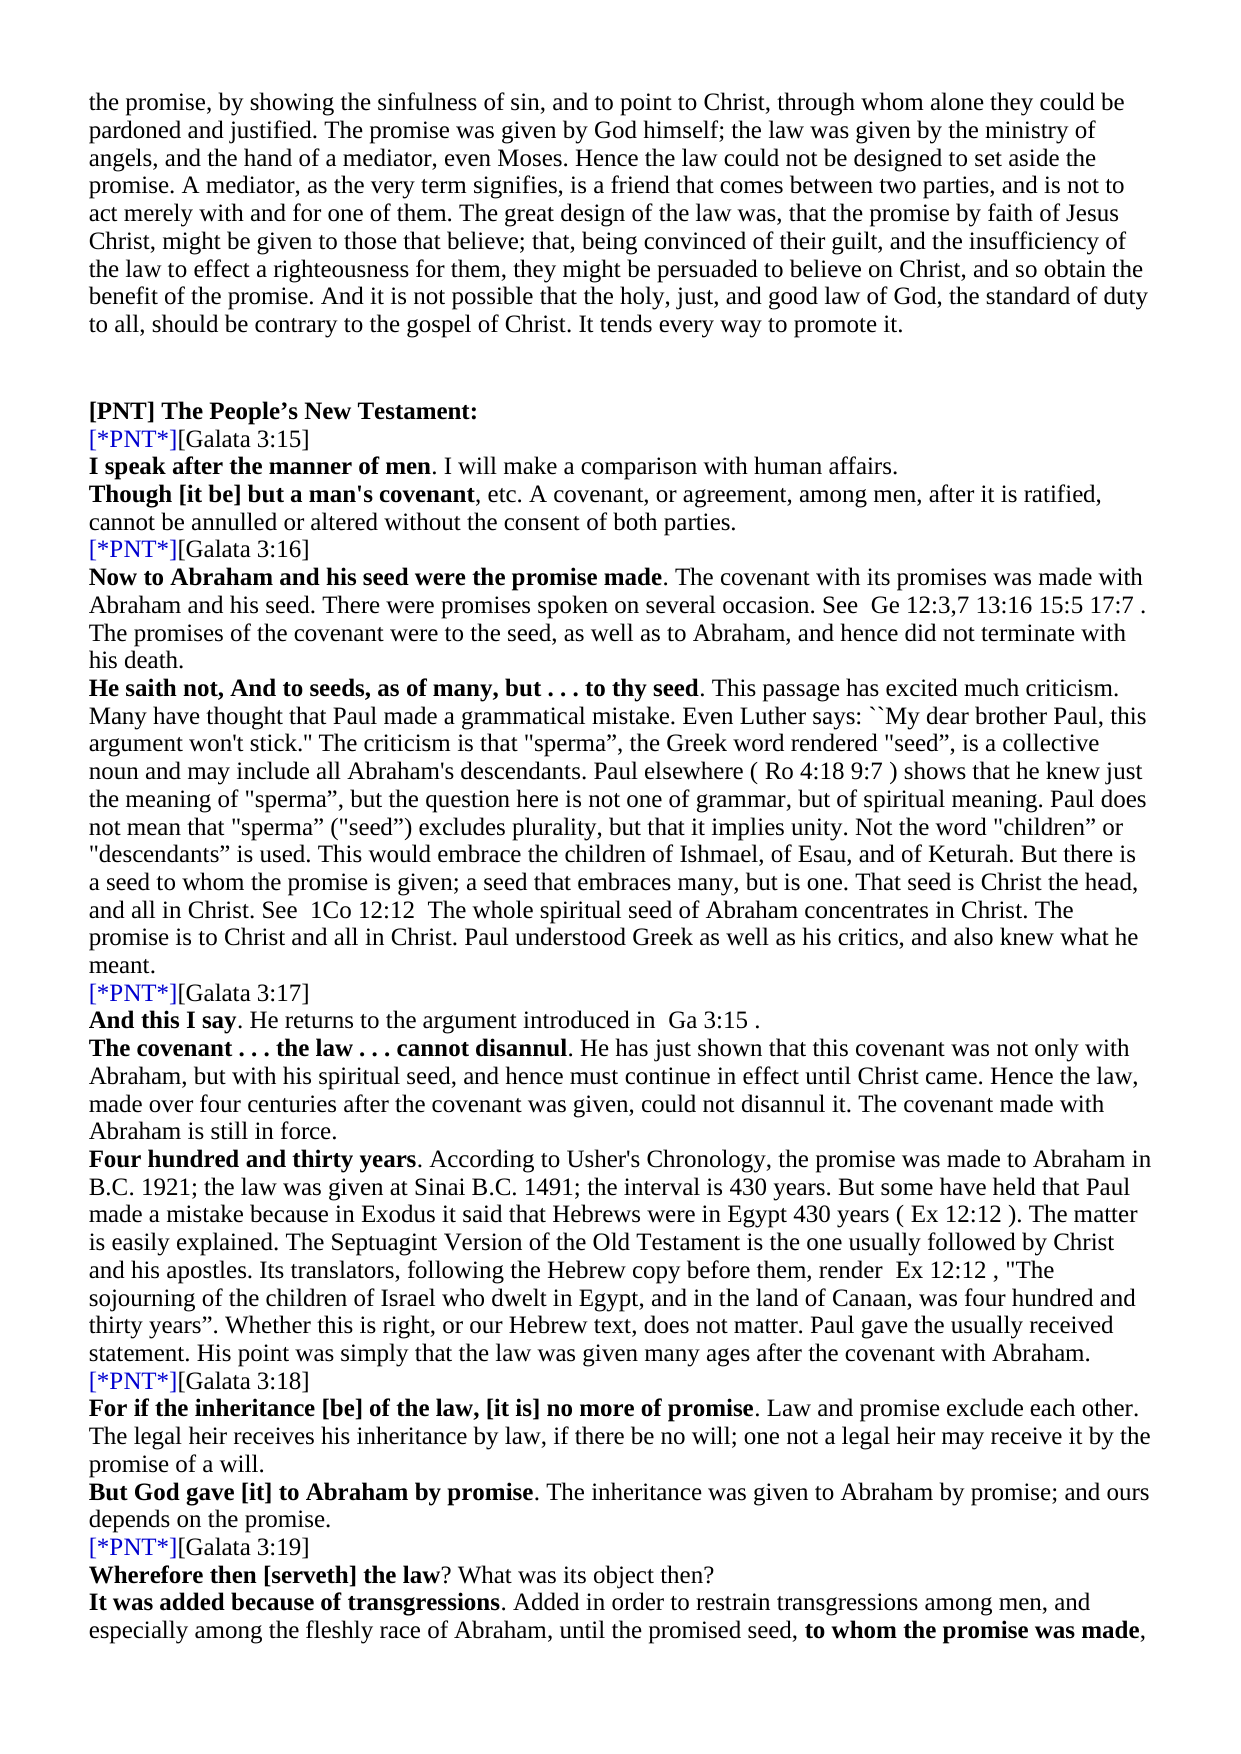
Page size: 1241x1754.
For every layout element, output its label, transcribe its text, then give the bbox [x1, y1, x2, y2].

text [PNT] The People’s New Testament: [88, 397, 1152, 425]
text [*PNT*][Galata 3:17] And this I say. He returns to the argument introduced in Ga 3:15 . The covenant . . . the law . . . cannot disannul. He has just shown that this covenant was not only with Abraham, but with his spiritual seed, and hence must continue in effect until Christ came. Hence the law, made over four centuries after the covenant was given, could not disannul it. The covenant made with Abraham is still in force. Four hundred and thirty years. According to Usher's Chronology, the promise was made to Abraham in B.C. 1921; the law was given at Sinai B.C. 1491; the interval is 430 years. But some have held that Paul made a mistake because in Exodus it said that Hebrews were in Egypt 430 years ( Ex 12:12 ). The matter is easily explained. The Septuagint Version of the Old Testament is the one usually followed by Christ and his apostles. Its translators, following the Hebrew copy before them, render Ex 12:12 , "The sojourning of the children of Israel who dwelt in Egypt, and in the land of Canaan, was four hundred and thirty years”. Whether this is right, or our Hebrew text, does not matter. Paul gave the usually received statement. His point was simply that the law was given many ages after the covenant with Abraham. [88, 979, 1152, 1367]
text [*PNT*][Galata 3:19] Wherefore then [serveth] the law? What was its object then? It was added because of transgressions. Added in order to restrain transgressions among men, and especially among the fleshly race of Abraham, until the promised seed, to whom the promise was made, [88, 1533, 1152, 1644]
text [*PNT*][Galata 3:18] For if the inheritance [be] of the law, [it is] no more of promise. Law and promise exclude each other. The legal heir receives his inheritance by law, if there be no will; one not a legal heir may receive it by the promise of a will. But God gave [it] to Abraham by promise. The inheritance was given to Abraham by promise; and ours depends on the promise. [88, 1367, 1152, 1533]
text [*PNT*][Galata 3:16] Now to Abraham and his seed were the promise made. The covenant with its promises was made with Abraham and his seed. There were promises spoken on several occasion. See Ge 12:3,7 13:16 15:5 17:7 . The promises of the covenant were to the seed, as well as to Abraham, and hence did not terminate with his death. He saith not, And to seeds, as of many, but . . . to thy seed. This passage has excited much criticism. Many have thought that Paul made a grammatical mistake. Even Luther says: ``My dear brother Paul, this argument won't stick.'' The criticism is that "sperma”, the Greek word rendered "seed”, is a collective noun and may include all Abraham's descendants. Paul elsewhere ( Ro 4:18 9:7 ) shows that he knew just the meaning of "sperma”, but the question here is not one of grammar, but of spiritual meaning. Paul does not mean that "sperma” ("seed”) excludes plurality, but that it implies unity. Not the word "children” or "descendants” is used. This would embrace the children of Ishmael, of Esau, and of Keturah. But there is a seed to whom the promise is given; a seed that embraces many, but is one. That seed is Christ the head, and all in Christ. See 1Co 12:12 The whole spiritual seed of Abraham concentrates in Christ. The promise is to Christ and all in Christ. Paul understood Greek as well as his critics, and also knew what he meant. [88, 536, 1152, 979]
text the promise, by showing the sinfulness of sin, and to point to Christ, through whom alone they could be pardoned and justified. The promise was given by God himself; the law was given by the ministry of angels, and the hand of a mediator, even Moses. Hence the law could not be designed to set aside the promise. A mediator, as the very term signifies, is a friend that comes between two parties, and is not to act merely with and for one of them. The great design of the law was, that the promise by faith of Jesus Christ, might be given to those that believe; that, being convinced of their guilt, and the insufficiency of the law to effect a righteousness for them, they might be persuaded to believe on Christ, and so obtain the benefit of the promise. And it is not possible that the holy, just, and good law of God, the standard of duty to all, should be contrary to the gospel of Christ. It tends every way to promote it. [88, 88, 1152, 338]
text [*PNT*][Galata 3:15] I speak after the manner of men. I will make a comparison with human affairs. Though [it be] but a man's covenant, etc. A covenant, or agreement, among men, after it is ratified, cannot be annulled or altered without the consent of both parties. [88, 425, 1152, 536]
